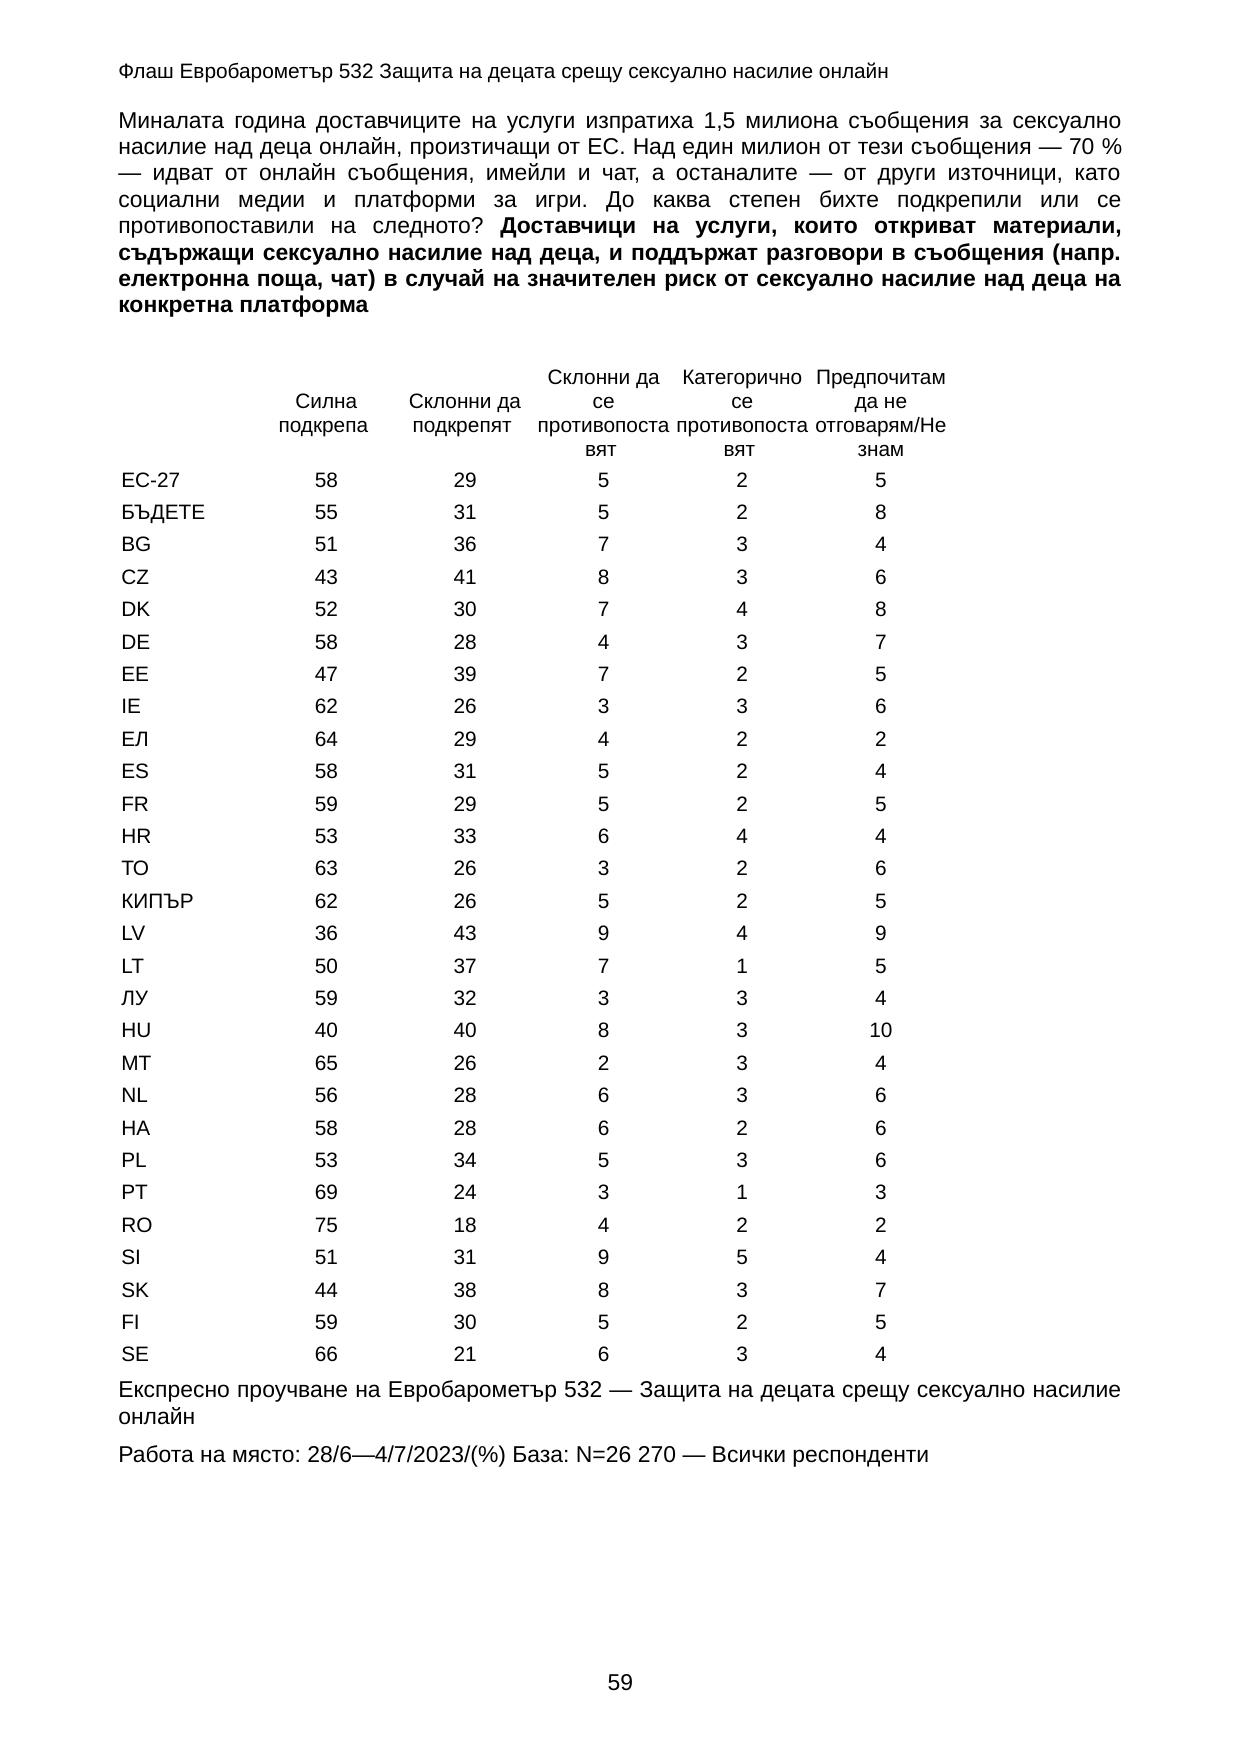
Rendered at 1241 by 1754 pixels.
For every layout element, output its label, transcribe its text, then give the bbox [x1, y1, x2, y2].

table_cell БЪДЕТЕ [118, 496, 257, 528]
table_cell 2 [673, 1209, 811, 1241]
table_cell 3 [673, 982, 811, 1014]
table_cell КИПЪР [118, 885, 257, 917]
table_header Предпочитам да не отговарям/Не знам [811, 362, 950, 463]
table_header Категорично се противопоставят [673, 362, 811, 463]
table_cell 40 [257, 1014, 395, 1046]
table_cell 32 [395, 982, 534, 1014]
table_cell BG [118, 528, 257, 561]
table_cell 7 [534, 949, 673, 982]
table_cell 52 [257, 593, 395, 625]
table_cell 5 [811, 787, 950, 820]
table_cell 43 [257, 561, 395, 593]
table_cell 3 [534, 982, 673, 1014]
table_cell 3 [673, 1273, 811, 1306]
table_cell SI [118, 1241, 257, 1273]
table_cell 39 [395, 658, 534, 690]
table_cell 3 [534, 1176, 673, 1208]
table_cell EE [118, 658, 257, 690]
table_cell 2 [673, 1111, 811, 1144]
table_cell 5 [673, 1241, 811, 1273]
table_cell 9 [534, 917, 673, 949]
table_cell 2 [811, 723, 950, 755]
table_cell 4 [534, 1209, 673, 1241]
table_cell 8 [534, 1273, 673, 1306]
table_cell SK [118, 1273, 257, 1306]
table_cell 2 [673, 787, 811, 820]
table_cell 4 [673, 820, 811, 852]
table_cell 5 [534, 496, 673, 528]
table_header [118, 362, 257, 463]
table_cell 5 [534, 1144, 673, 1176]
table_cell 21 [395, 1338, 534, 1370]
table_cell 6 [534, 1079, 673, 1111]
table_cell HU [118, 1014, 257, 1046]
table_cell 56 [257, 1079, 395, 1111]
table_cell 28 [395, 625, 534, 658]
table_cell SE [118, 1338, 257, 1370]
table_cell 4 [811, 755, 950, 787]
table_cell 26 [395, 885, 534, 917]
table_cell 62 [257, 885, 395, 917]
table_cell ЕЛ [118, 723, 257, 755]
table_cell 4 [811, 820, 950, 852]
table_cell 2 [673, 723, 811, 755]
table_cell 7 [534, 658, 673, 690]
table_cell RO [118, 1209, 257, 1241]
table_cell 2 [534, 1046, 673, 1079]
table_cell 5 [534, 1306, 673, 1338]
table_cell 5 [811, 949, 950, 982]
table_cell 29 [395, 787, 534, 820]
table_cell 4 [811, 1046, 950, 1079]
table_cell 38 [395, 1273, 534, 1306]
table_cell 7 [811, 1273, 950, 1306]
table_cell 1 [673, 1176, 811, 1208]
table_cell 5 [534, 755, 673, 787]
table_cell 4 [811, 1338, 950, 1370]
table_cell 2 [673, 852, 811, 884]
table_cell PL [118, 1144, 257, 1176]
table_header Склонни да подкрепят [395, 362, 534, 463]
table_cell DK [118, 593, 257, 625]
text Миналата година доставчиците на услуги изпратиха 1,5 милиона съобщения за сексуално насилие над деца онлайн, произтичащи от ЕС. Над един милион от тези съобщения — 70 % — идват от онлайн съобщения, имейли и чат, а останалите — от други източници, като социални медии и платформи за игри. До каква степен бихте подкрепили или се противопоставили на следното? Доставчици на услуги, които откриват материали, съдържащи сексуално насилие над деца, и поддържат разговори в съобщения (напр. електронна поща, чат) в случай на значителен риск от сексуално насилие над деца на конкретна платформа [118, 107, 1122, 317]
table_cell 6 [811, 1111, 950, 1144]
table_cell HR [118, 820, 257, 852]
table_cell 50 [257, 949, 395, 982]
table_cell 58 [257, 625, 395, 658]
table_cell 3 [673, 690, 811, 722]
table_cell 3 [673, 1046, 811, 1079]
table_cell 34 [395, 1144, 534, 1176]
table_cell 55 [257, 496, 395, 528]
table_cell 29 [395, 463, 534, 496]
table_cell 58 [257, 755, 395, 787]
table_cell ЛУ [118, 982, 257, 1014]
table_cell 6 [534, 1338, 673, 1370]
table_cell 29 [395, 723, 534, 755]
table_cell 30 [395, 1306, 534, 1338]
table_cell IE [118, 690, 257, 722]
table_cell 3 [673, 1144, 811, 1176]
table_cell 28 [395, 1111, 534, 1144]
table_cell 5 [534, 885, 673, 917]
table_cell 5 [811, 463, 950, 496]
table_cell 37 [395, 949, 534, 982]
table_cell MT [118, 1046, 257, 1079]
table_cell CZ [118, 561, 257, 593]
table_cell 8 [811, 496, 950, 528]
table_cell 8 [534, 1014, 673, 1046]
table_cell 6 [811, 1144, 950, 1176]
table_cell 58 [257, 463, 395, 496]
text Експресно проучване на Евробарометър 532 — Защита на децата срещу сексуално насилие онлайн [118, 1376, 1122, 1429]
table_cell НА [118, 1111, 257, 1144]
table_cell 2 [673, 885, 811, 917]
table_cell 28 [395, 1079, 534, 1111]
table_cell 5 [534, 787, 673, 820]
table_cell 36 [257, 917, 395, 949]
table_cell 3 [534, 690, 673, 722]
table_cell 59 [257, 787, 395, 820]
table_cell 63 [257, 852, 395, 884]
table_cell 9 [534, 1241, 673, 1273]
table_cell 26 [395, 690, 534, 722]
table_cell 51 [257, 1241, 395, 1273]
table_cell 5 [534, 463, 673, 496]
table_cell 51 [257, 528, 395, 561]
table_cell 2 [811, 1209, 950, 1241]
table_cell 3 [673, 528, 811, 561]
table_cell ТО [118, 852, 257, 884]
table_cell 2 [673, 463, 811, 496]
table_cell 7 [811, 625, 950, 658]
table_cell 44 [257, 1273, 395, 1306]
table_cell 6 [534, 820, 673, 852]
text Работа на място: 28/6—4/7/2023/(%) База: N=26 270 — Всички респонденти [118, 1441, 1122, 1467]
table_cell NL [118, 1079, 257, 1111]
table_cell 5 [811, 885, 950, 917]
table_cell 4 [534, 723, 673, 755]
table_cell 66 [257, 1338, 395, 1370]
table_cell 6 [811, 1079, 950, 1111]
table_cell FI [118, 1306, 257, 1338]
table_cell 59 [257, 982, 395, 1014]
table_cell 7 [534, 593, 673, 625]
table_header Склонни да се противопоставят [534, 362, 673, 463]
table_cell 3 [673, 1014, 811, 1046]
table_cell 26 [395, 1046, 534, 1079]
table_cell 2 [673, 755, 811, 787]
table_cell 65 [257, 1046, 395, 1079]
table_cell LT [118, 949, 257, 982]
table_cell 53 [257, 820, 395, 852]
table_cell 10 [811, 1014, 950, 1046]
table_cell 30 [395, 593, 534, 625]
table_cell 5 [811, 658, 950, 690]
table_cell 26 [395, 852, 534, 884]
table_cell 53 [257, 1144, 395, 1176]
table_cell DE [118, 625, 257, 658]
table_cell 8 [534, 561, 673, 593]
table_cell LV [118, 917, 257, 949]
table_cell 4 [534, 625, 673, 658]
table_cell 36 [395, 528, 534, 561]
table_cell 4 [673, 593, 811, 625]
table_cell 33 [395, 820, 534, 852]
table_cell 2 [673, 1306, 811, 1338]
table_cell 31 [395, 755, 534, 787]
table_cell 3 [673, 625, 811, 658]
table_cell 4 [811, 528, 950, 561]
table_cell 40 [395, 1014, 534, 1046]
table_cell 18 [395, 1209, 534, 1241]
table_cell 47 [257, 658, 395, 690]
table_cell 6 [811, 690, 950, 722]
table_cell 4 [811, 1241, 950, 1273]
table_cell 4 [673, 917, 811, 949]
table_cell 41 [395, 561, 534, 593]
table_cell 58 [257, 1111, 395, 1144]
table_cell 64 [257, 723, 395, 755]
table_cell 43 [395, 917, 534, 949]
table_cell 9 [811, 917, 950, 949]
table_cell FR [118, 787, 257, 820]
table_cell 31 [395, 1241, 534, 1273]
table_cell 75 [257, 1209, 395, 1241]
table_cell ES [118, 755, 257, 787]
table_cell 3 [673, 1338, 811, 1370]
table_cell 69 [257, 1176, 395, 1208]
table_header Силна подкрепа [257, 362, 395, 463]
table_cell 5 [811, 1306, 950, 1338]
table_cell 3 [811, 1176, 950, 1208]
table_cell 2 [673, 658, 811, 690]
table_cell 24 [395, 1176, 534, 1208]
table_cell 6 [811, 852, 950, 884]
table_cell 59 [257, 1306, 395, 1338]
table_cell ЕС-27 [118, 463, 257, 496]
table_cell 6 [811, 561, 950, 593]
table_cell 2 [673, 496, 811, 528]
table_cell 7 [534, 528, 673, 561]
table_cell 1 [673, 949, 811, 982]
table_cell 4 [811, 982, 950, 1014]
table_cell 62 [257, 690, 395, 722]
table_cell 31 [395, 496, 534, 528]
table_cell 6 [534, 1111, 673, 1144]
table_cell 3 [534, 852, 673, 884]
table_cell 8 [811, 593, 950, 625]
table_cell PT [118, 1176, 257, 1208]
table_cell 3 [673, 561, 811, 593]
table_cell 3 [673, 1079, 811, 1111]
